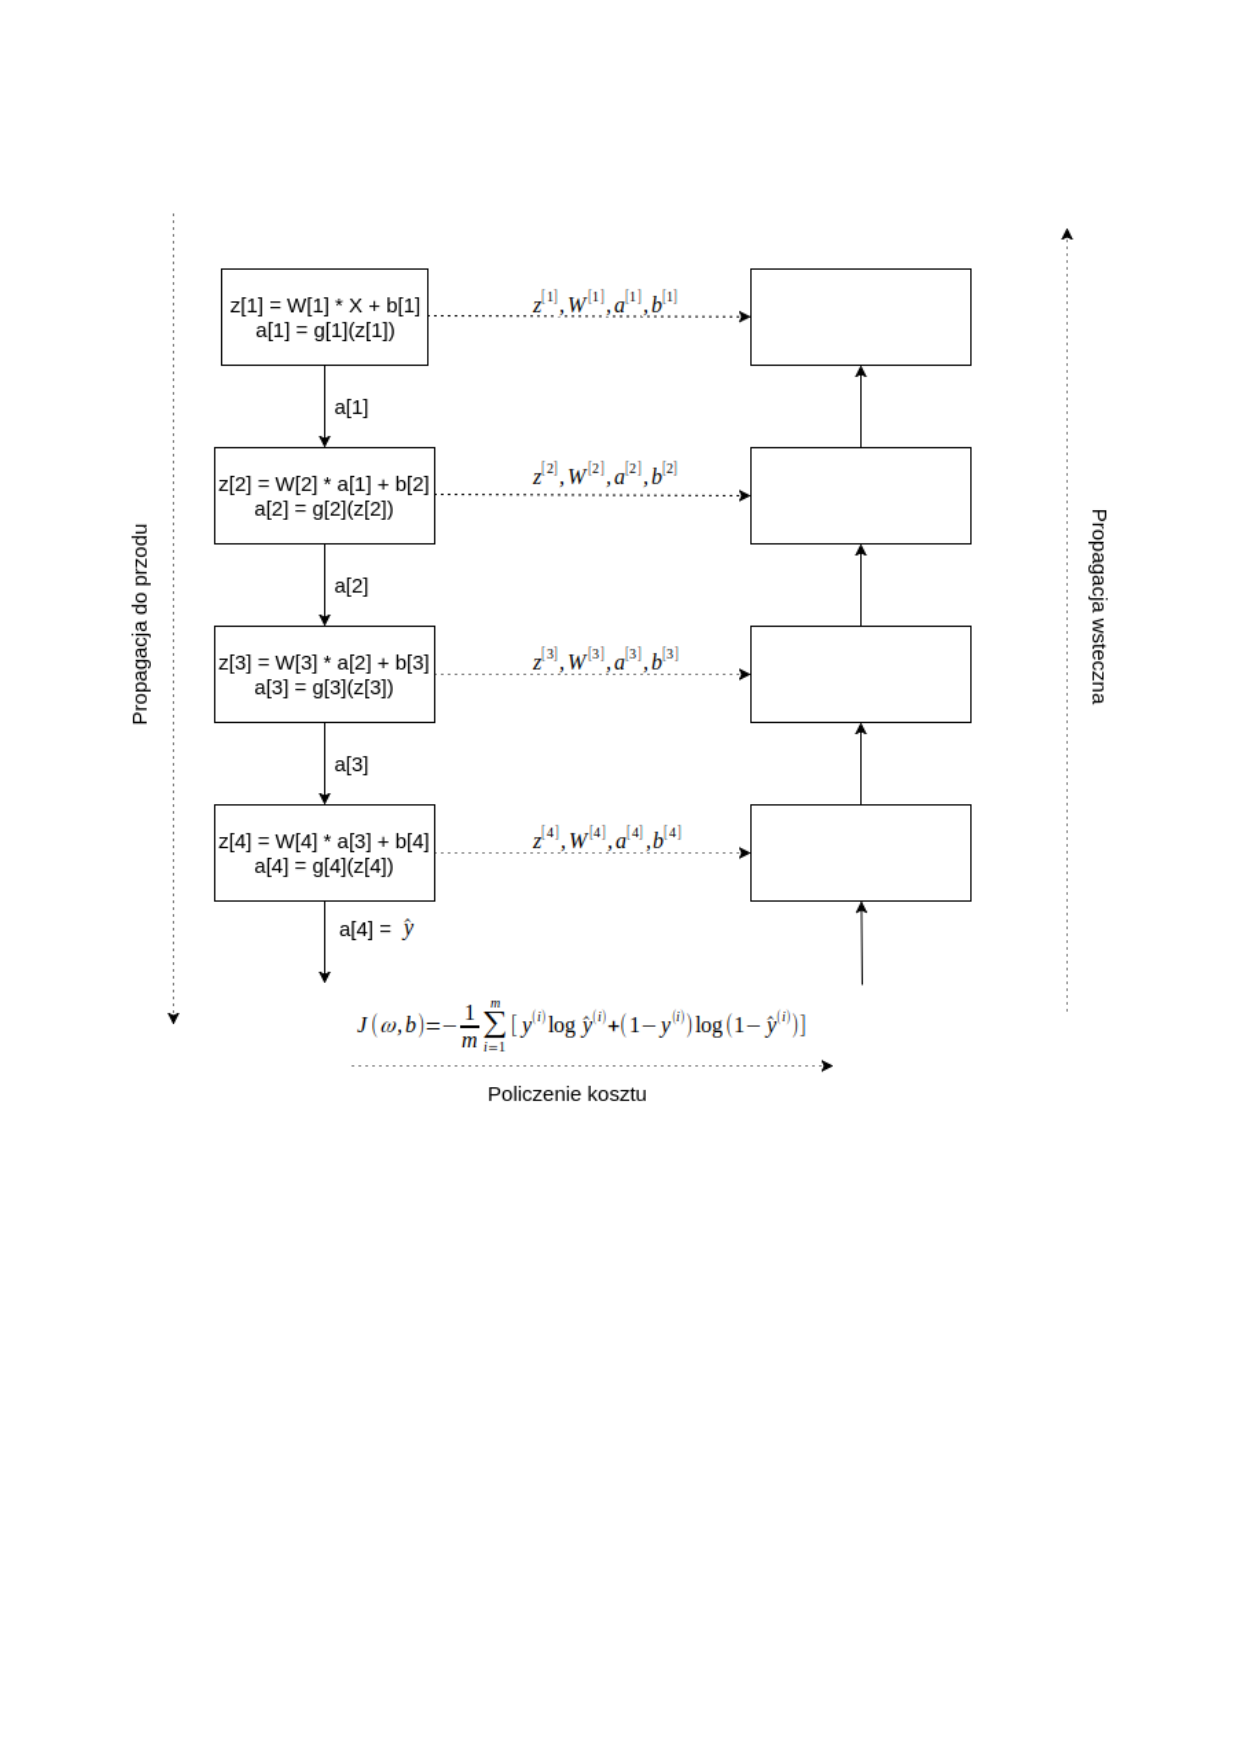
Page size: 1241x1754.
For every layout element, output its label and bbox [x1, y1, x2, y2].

picture [118, 204, 1123, 1108]
